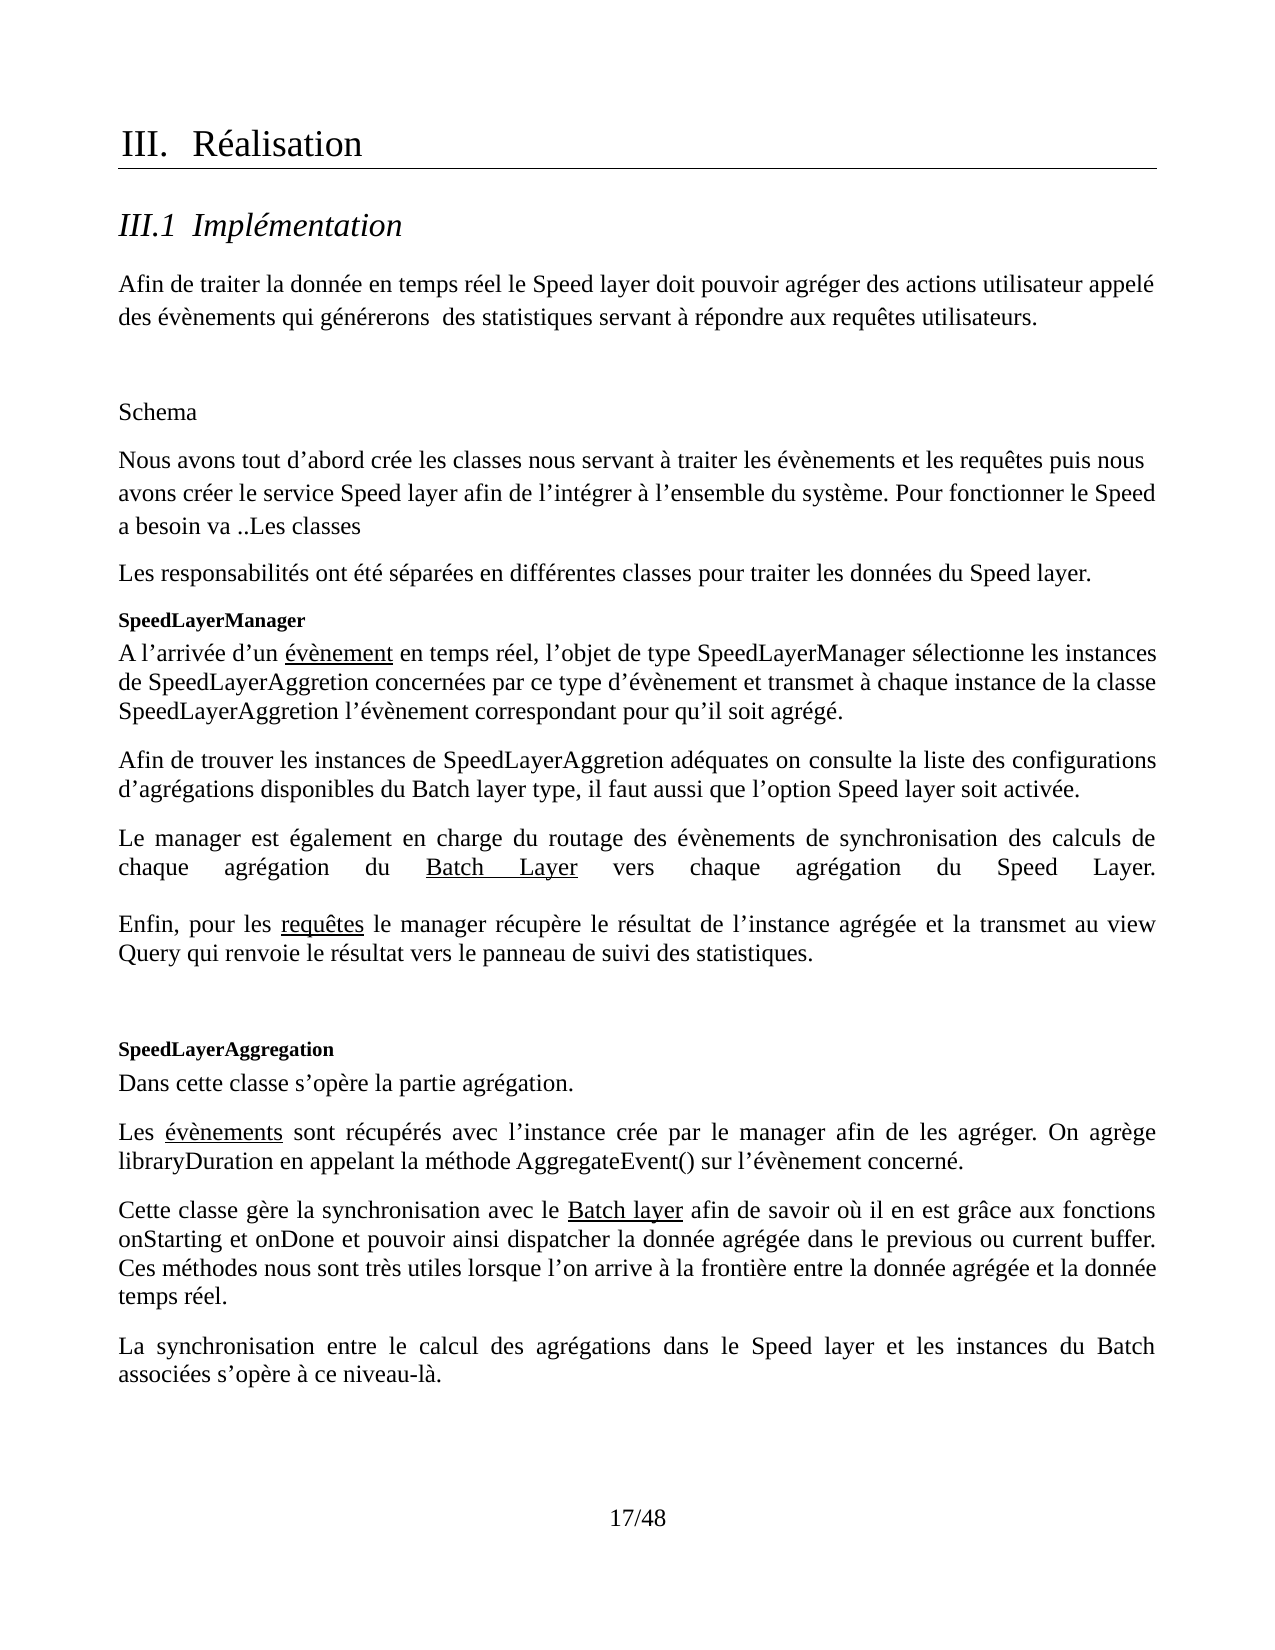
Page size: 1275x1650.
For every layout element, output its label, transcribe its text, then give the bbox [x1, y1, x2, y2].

text Les responsabilités ont été séparées en différentes classes pour traiter les données du Speed layer. [118, 558, 1157, 587]
text Le manager est également en charge du routage des évènements de synchronisation des calculs de chaque agrégation du Batch Layer vers chaque agrégation du Speed Layer. Enfin, pour les requêtes le manager récupère le résultat de l’instance agrégée et la transmet au view Query qui renvoie le résultat vers le panneau de suivi des statistiques. [118, 823, 1157, 967]
subtitle Réalisation [118, 118, 1157, 168]
text Afin de trouver les instances de SpeedLayerAggretion adéquates on consulte la liste des configurations d’agrégations disponibles du Batch layer type, il faut aussi que l’option Speed layer soit activée. [118, 745, 1157, 803]
text La synchronisation entre le calcul des agrégations dans le Speed layer et les instances du Batch associées s’opère à ce niveau-là. [118, 1331, 1157, 1388]
text Afin de traiter la donnée en temps réel le Speed layer doit pouvoir agréger des actions utilisateur appelé des évènements qui générerons des statistiques servant à répondre aux requêtes utilisateurs. [118, 269, 1157, 331]
text Les évènements sont récupérés avec l’instance crée par le manager afin de les agréger. On agrège libraryDuration en appelant la méthode AggregateEvent() sur l’évènement concerné. [118, 1117, 1157, 1174]
text Schema [118, 397, 1157, 426]
text Nous avons tout d’abord crée les classes nous servant à traiter les évènements et les requêtes puis nous avons créer le service Speed layer afin de l’intégrer à l’ensemble du système. Pour fonctionner le Speed a besoin va ..Les classes [118, 445, 1157, 539]
text A l’arrivée d’un évènement en temps réel, l’objet de type SpeedLayerManager sélectionne les instances de SpeedLayerAggretion concernées par ce type d’évènement et transmet à chaque instance de la classe SpeedLayerAggretion l’évènement correspondant pour qu’il soit agrégé. [118, 638, 1157, 724]
subtitle Implémentation [118, 206, 1157, 244]
text Cette classe gère la synchronisation avec le Batch layer afin de savoir où il en est grâce aux fonctions onStarting et onDone et pouvoir ainsi dispatcher la donnée agrégée dans le previous ou current buffer. Ces méthodes nous sont très utiles lorsque l’on arrive à la frontière entre la donnée agrégée et la donnée temps réel. [118, 1195, 1157, 1310]
text Dans cette classe s’opère la partie agrégation. [118, 1068, 1157, 1096]
subtitle SpeedLayerAggregation [118, 1037, 1157, 1061]
subtitle SpeedLayerManager [118, 608, 1157, 632]
